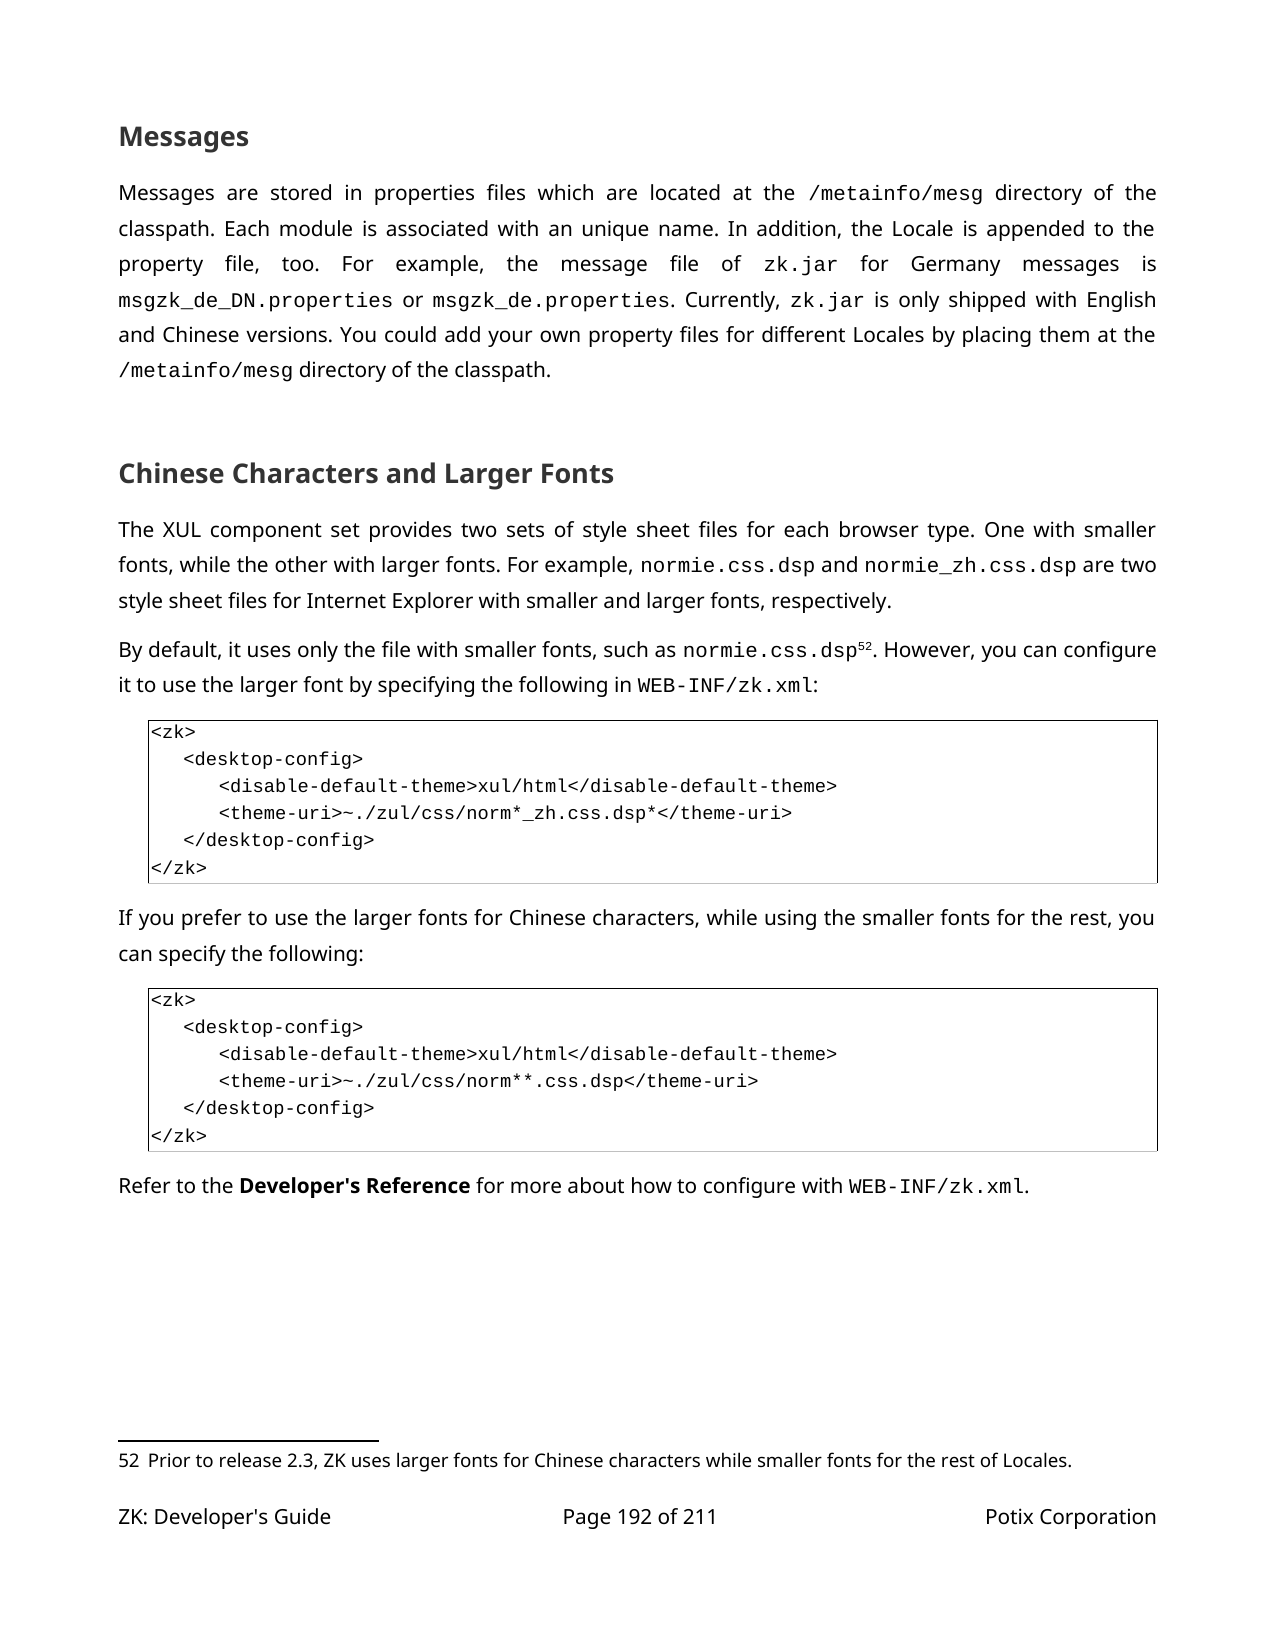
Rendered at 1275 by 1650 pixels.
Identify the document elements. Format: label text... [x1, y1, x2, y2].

text </desktop-config> [149, 1096, 1157, 1121]
text <desktop-config> [149, 747, 1157, 771]
text <disable-default-theme>xul/html</disable-default-theme> [149, 774, 1157, 798]
text <theme-uri>~./zul/css/norm**.css.dsp</theme-uri> [149, 1069, 1157, 1093]
text Prior to release 2.3, ZK uses larger fonts for Chinese characters while smaller fonts for the rest of Locales. [118, 1447, 1157, 1473]
text <disable-default-theme>xul/html</disable-default-theme> [149, 1042, 1157, 1066]
text The XUL component set provides two sets of style sheet files for each browser type. One with smaller fonts, while the other with larger fonts. For example, normie.css.dsp and normie_zh.css.dsp are two style sheet files for Internet Explorer with smaller and larger fonts, respectively. [118, 515, 1157, 614]
text Messages are stored in properties files which are located at the /metainfo/mesg directory of the classpath. Each module is associated with an unique name. In addition, the Locale is appended to the property file, too. For example, the message file of zk.jar for Germany messages is msgzk_de_DN.properties or msgzk_de.properties. Currently, zk.jar is only shipped with English and Chinese versions. You could add your own property files for different Locales by placing them at the /metainfo/mesg directory of the classpath. [118, 178, 1157, 384]
text Refer to the Developer's Reference for more about how to configure with WEB-INF/zk.xml. [118, 1171, 1157, 1200]
text <theme-uri>~./zul/css/norm*_zh.css.dsp*</theme-uri> [149, 801, 1157, 825]
text </zk> [149, 856, 1157, 883]
text <zk> [149, 989, 1157, 1012]
text </desktop-config> [149, 828, 1157, 853]
subtitle Messages [118, 118, 1157, 155]
text By default, it uses only the file with smaller fonts, such as normie.css.dsp. However, you can configure it to use the larger font by specifying the following in WEB-INF/zk.xml: [118, 635, 1157, 699]
text </zk> [149, 1123, 1157, 1151]
subtitle Chinese Characters and Larger Fonts [118, 455, 1157, 492]
text <desktop-config> [149, 1015, 1157, 1039]
text <zk> [149, 721, 1157, 744]
text If you prefer to use the larger fonts for Chinese characters, while using the smaller fonts for the rest, you can specify the following: [118, 903, 1157, 967]
